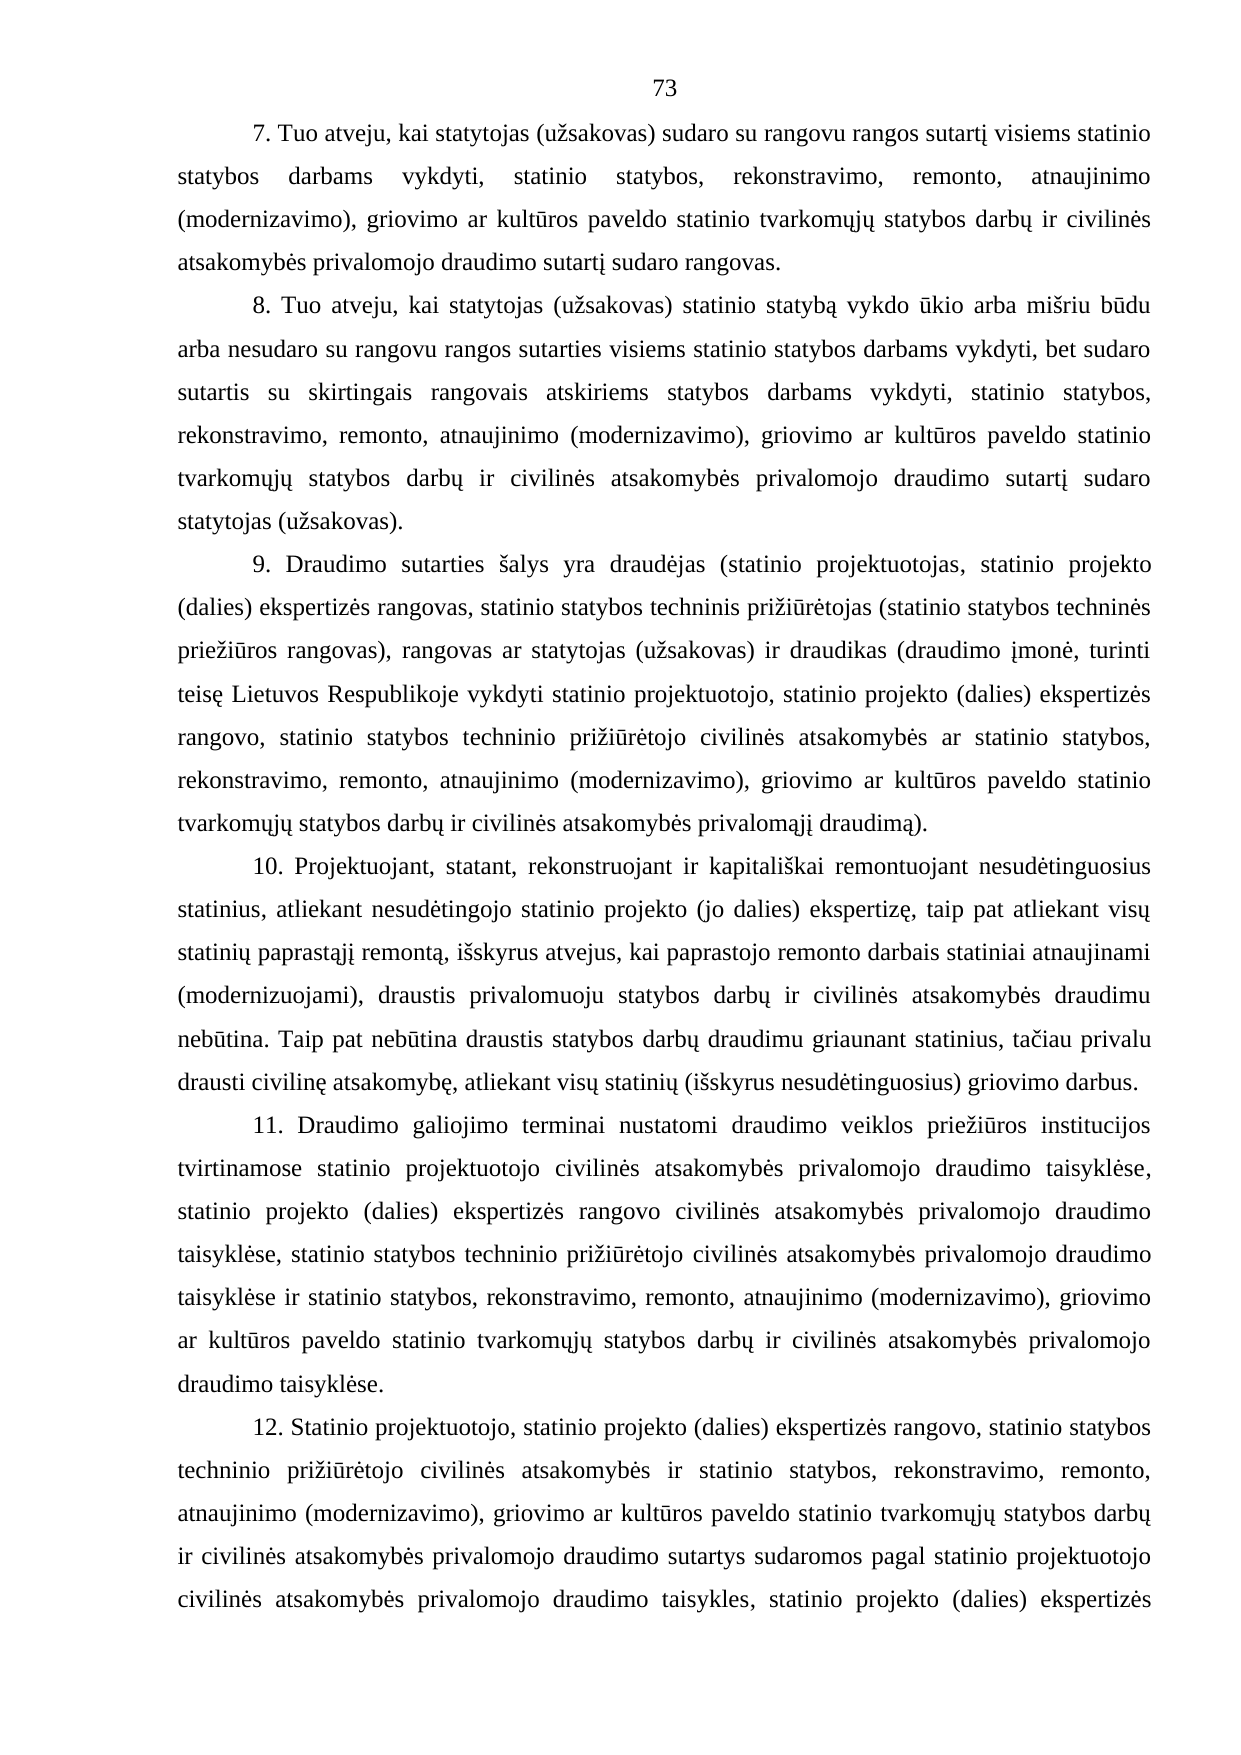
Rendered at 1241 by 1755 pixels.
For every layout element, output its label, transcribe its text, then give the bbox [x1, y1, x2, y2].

text 7. Tuo atveju, kai statytojas (užsakovas) sudaro su rangovu rangos sutartį visiems statinio statybos darbams vykdyti, statinio statybos, rekonstravimo, remonto, atnaujinimo (modernizavimo), griovimo ar kultūros paveldo statinio tvarkomųjų statybos darbų ir civilinės atsakomybės privalomojo draudimo sutartį sudaro rangovas. [177, 118, 1152, 276]
text 10. Projektuojant, statant, rekonstruojant ir kapitališkai remontuojant nesudėtinguosius statinius, atliekant nesudėtingojo statinio projekto (jo dalies) ekspertizę, taip pat atliekant visų statinių paprastąjį remontą, išskyrus atvejus, kai paprastojo remonto darbais statiniai atnaujinami (modernizuojami), draustis privalomuoju statybos darbų ir civilinės atsakomybės draudimu nebūtina. Taip pat nebūtina draustis statybos darbų draudimu griaunant statinius, tačiau privalu drausti civilinę atsakomybę, atliekant visų statinių (išskyrus nesudėtinguosius) griovimo darbus. [177, 851, 1152, 1096]
text 11. Draudimo galiojimo terminai nustatomi draudimo veiklos priežiūros institucijos tvirtinamose statinio projektuotojo civilinės atsakomybės privalomojo draudimo taisyklėse, statinio projekto (dalies) ekspertizės rangovo civilinės atsakomybės privalomojo draudimo taisyklėse, statinio statybos techninio prižiūrėtojo civilinės atsakomybės privalomojo draudimo taisyklėse ir statinio statybos, rekonstravimo, remonto, atnaujinimo (modernizavimo), griovimo ar kultūros paveldo statinio tvarkomųjų statybos darbų ir civilinės atsakomybės privalomojo draudimo taisyklėse. [177, 1110, 1152, 1397]
text 9. Draudimo sutarties šalys yra draudėjas (statinio projektuotojas, statinio projekto (dalies) ekspertizės rangovas, statinio statybos techninis prižiūrėtojas (statinio statybos techninės priežiūros rangovas), rangovas ar statytojas (užsakovas) ir draudikas (draudimo įmonė, turinti teisę Lietuvos Respublikoje vykdyti statinio projektuotojo, statinio projekto (dalies) ekspertizės rangovo, statinio statybos techninio prižiūrėtojo civilinės atsakomybės ar statinio statybos, rekonstravimo, remonto, atnaujinimo (modernizavimo), griovimo ar kultūros paveldo statinio tvarkomųjų statybos darbų ir civilinės atsakomybės privalomąjį draudimą). [177, 549, 1152, 837]
text 8. Tuo atveju, kai statytojas (užsakovas) statinio statybą vykdo ūkio arba mišriu būdu arba nesudaro su rangovu rangos sutarties visiems statinio statybos darbams vykdyti, bet sudaro sutartis su skirtingais rangovais atskiriems statybos darbams vykdyti, statinio statybos, rekonstravimo, remonto, atnaujinimo (modernizavimo), griovimo ar kultūros paveldo statinio tvarkomųjų statybos darbų ir civilinės atsakomybės privalomojo draudimo sutartį sudaro statytojas (užsakovas). [177, 291, 1152, 535]
text 12. Statinio projektuotojo, statinio projekto (dalies) ekspertizės rangovo, statinio statybos techninio prižiūrėtojo civilinės atsakomybės ir statinio statybos, rekonstravimo, remonto, atnaujinimo (modernizavimo), griovimo ar kultūros paveldo statinio tvarkomųjų statybos darbų ir civilinės atsakomybės privalomojo draudimo sutartys sudaromos pagal statinio projektuotojo civilinės atsakomybės privalomojo draudimo taisykles, statinio projekto (dalies) ekspertizės [177, 1412, 1152, 1613]
